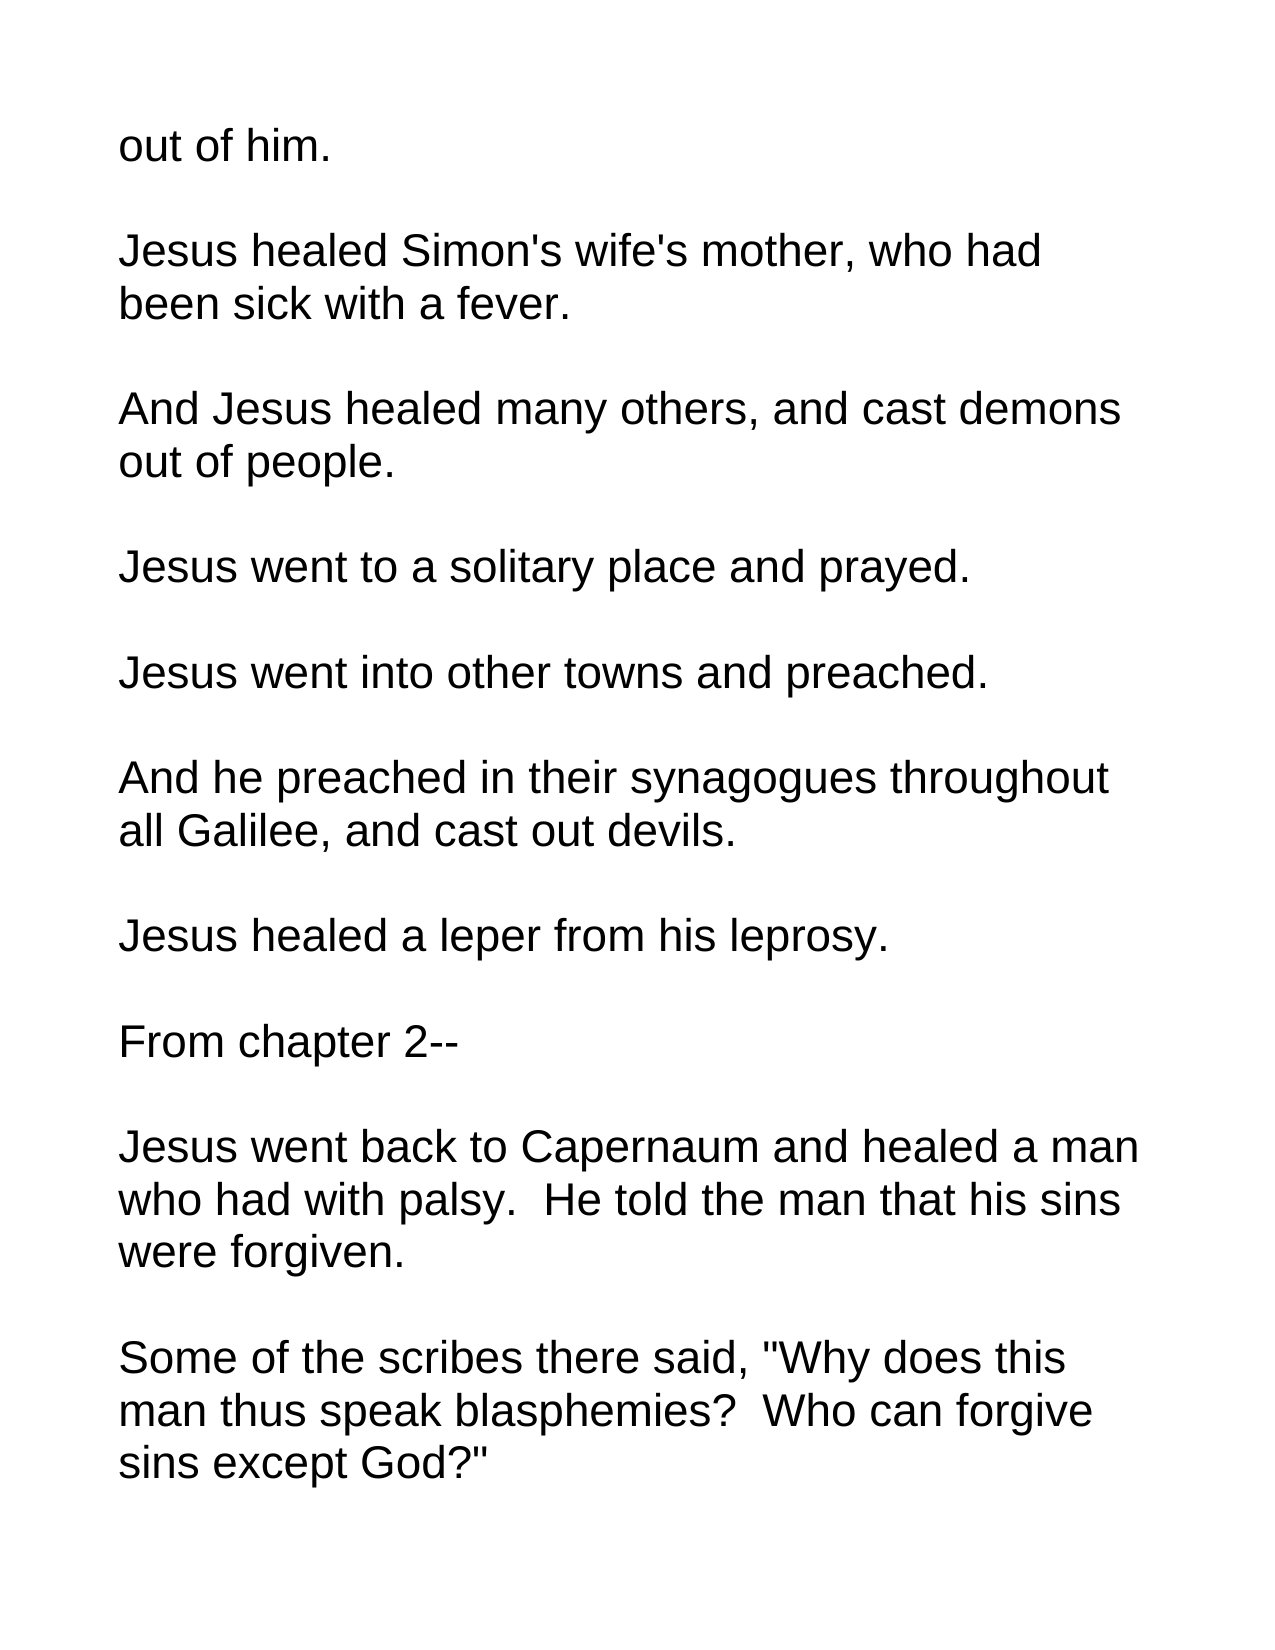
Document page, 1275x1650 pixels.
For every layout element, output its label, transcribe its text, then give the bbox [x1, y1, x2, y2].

text And Jesus healed many others, and cast demons out of people. [118, 382, 1157, 487]
text Jesus went back to Capernaum and healed a man who had with palsy. He told the man that his sins were forgiven. [118, 1119, 1157, 1278]
text out of him. [118, 118, 1157, 171]
text And he preached in their synagogues throughout all Galilee, and cast out devils. [118, 751, 1157, 856]
text Jesus went into other towns and preached. [118, 645, 1157, 698]
text Some of the scribes there said, "Why does this man thus speak blasphemies? Who can forgive sins except God?" [118, 1330, 1157, 1488]
text From chapter 2-- [118, 1014, 1157, 1067]
text Jesus healed a leper from his leprosy. [118, 909, 1157, 961]
text Jesus went to a solitary place and prayed. [118, 540, 1157, 592]
text Jesus healed Simon's wife's mother, who had been sick with a fever. [118, 223, 1157, 329]
